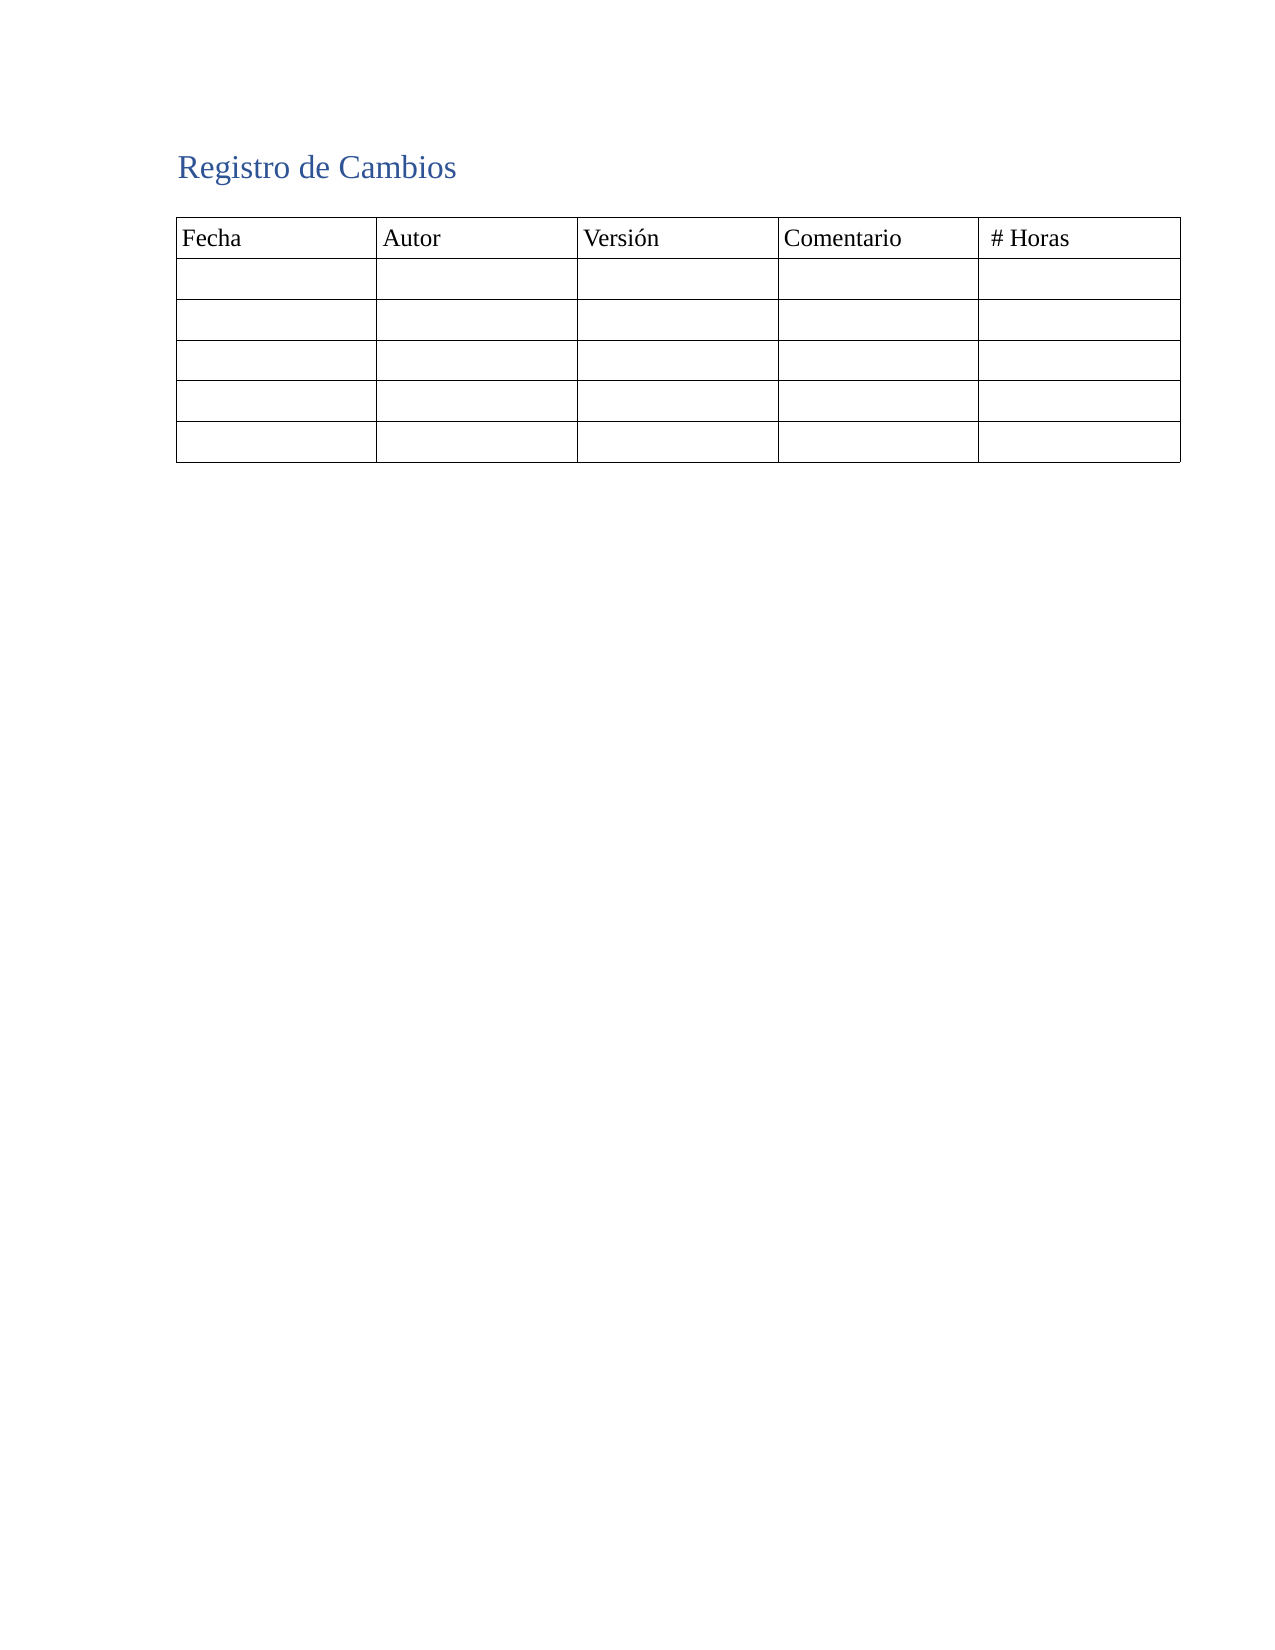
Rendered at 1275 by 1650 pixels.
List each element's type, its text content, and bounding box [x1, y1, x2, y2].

table_cell [979, 381, 1180, 421]
table_cell [377, 300, 577, 339]
table_cell [979, 341, 1180, 380]
table_cell [377, 259, 577, 299]
table_header Fecha [177, 218, 376, 258]
table_cell [177, 381, 376, 421]
table_cell [779, 381, 978, 421]
table_cell [177, 300, 376, 339]
table_cell [779, 300, 978, 339]
subtitle Registro de Cambios [177, 148, 1098, 186]
table_cell [979, 259, 1180, 299]
table_cell [779, 422, 978, 462]
table_cell [177, 422, 376, 462]
table_header Versión [578, 218, 778, 258]
table_cell [578, 259, 778, 299]
table_header # Horas [979, 218, 1180, 258]
table_cell [578, 341, 778, 380]
table_cell [578, 300, 778, 339]
table_cell [979, 422, 1180, 462]
table_cell [578, 381, 778, 421]
table_cell [177, 259, 376, 299]
table_cell [377, 341, 577, 380]
table_cell [779, 259, 978, 299]
table_header Comentario [779, 218, 978, 258]
table_cell [779, 341, 978, 380]
table_cell [377, 381, 577, 421]
table_cell [979, 300, 1180, 339]
table_header Autor [377, 218, 577, 258]
table_cell [578, 422, 778, 462]
table_cell [377, 422, 577, 462]
table_cell [177, 341, 376, 380]
